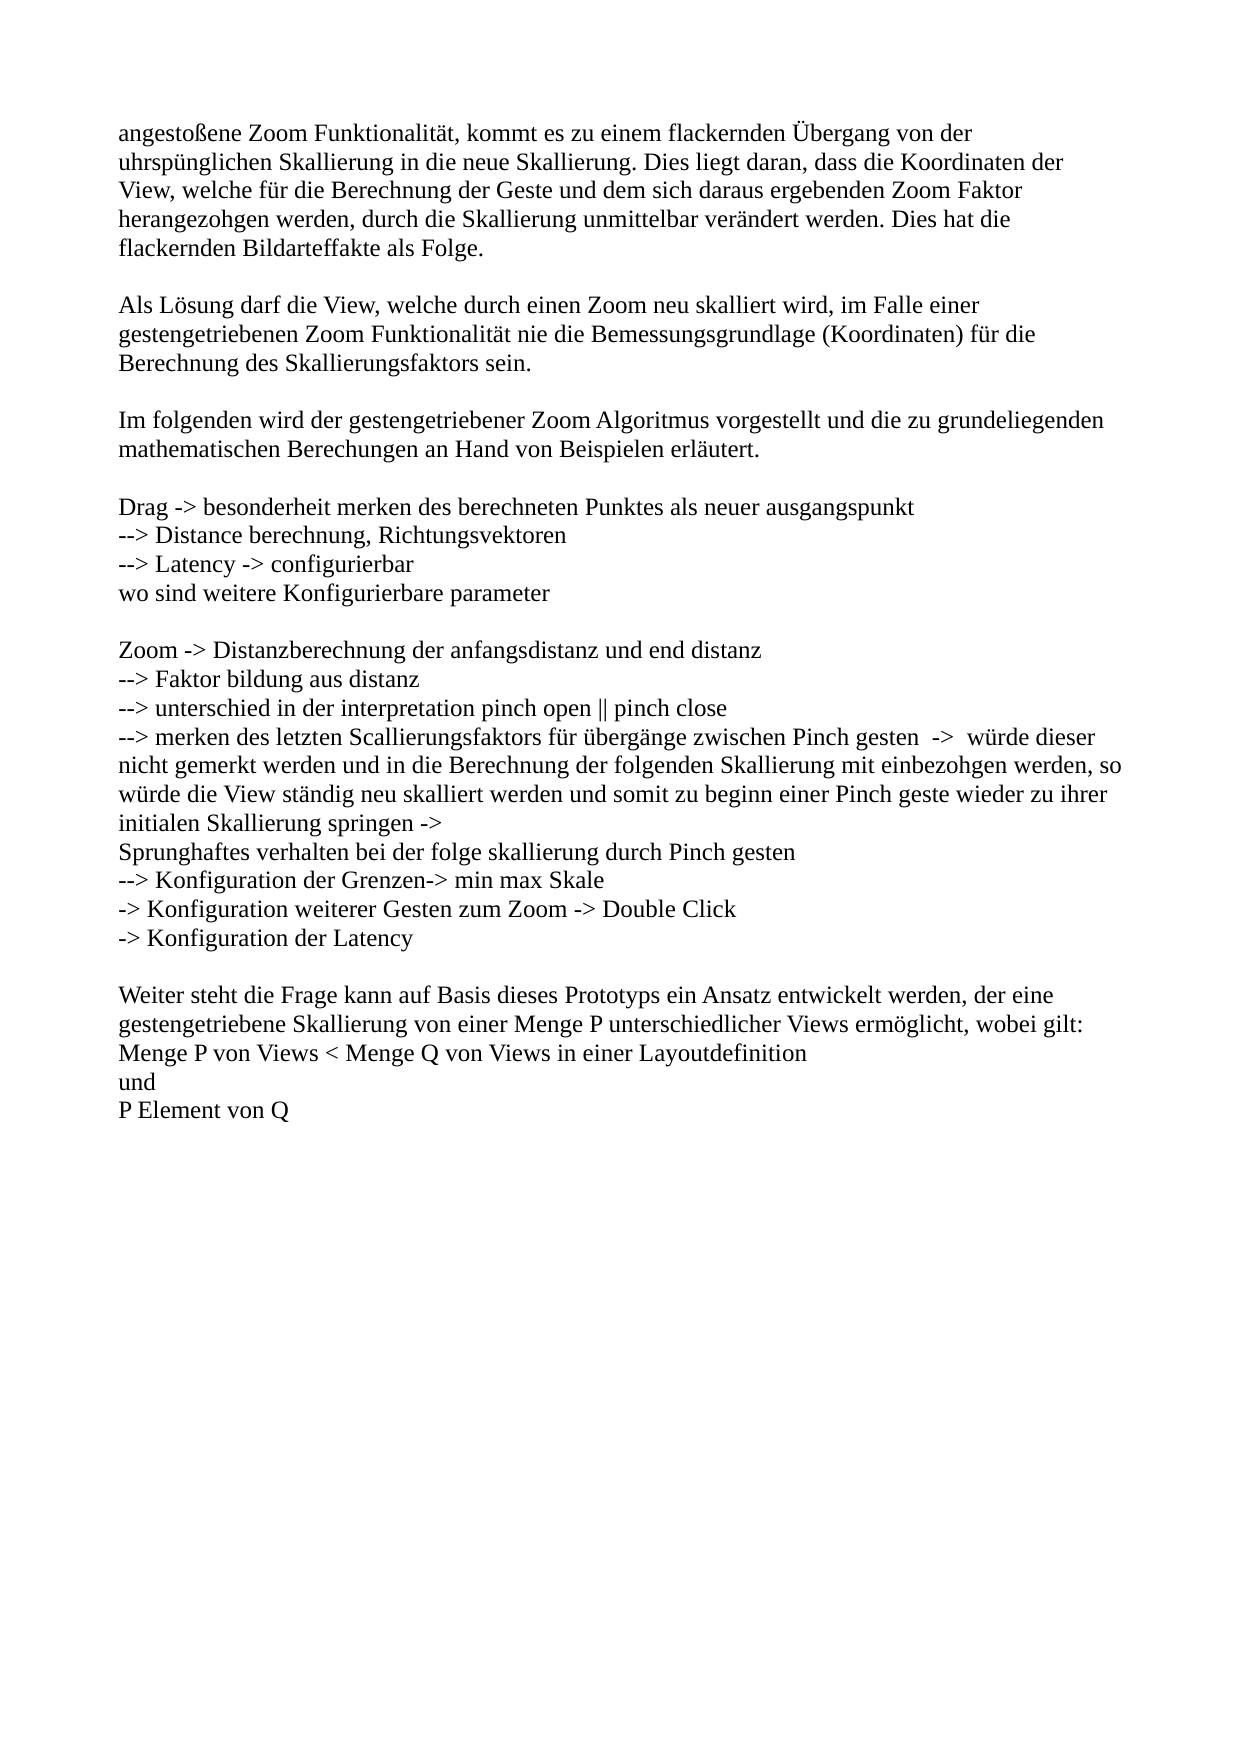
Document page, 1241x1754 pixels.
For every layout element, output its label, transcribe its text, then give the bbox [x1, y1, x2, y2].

text --> Konfiguration der Grenzen-> min max Skale [118, 866, 1122, 894]
text --> merken des letzten Scallierungsfaktors für übergänge zwischen Pinch gesten -> würde dieser nicht gemerkt werden und in die Berechnung der folgenden Skallierung mit einbezohgen werden, so würde die View ständig neu skalliert werden und somit zu beginn einer Pinch geste wieder zu ihrer initialen Skallierung springen -> [118, 722, 1122, 837]
text Zoom -> Distanzberechnung der anfangsdistanz und end distanz [118, 636, 1122, 664]
text Drag -> besonderheit merken des berechneten Punktes als neuer ausgangspunkt [118, 492, 1122, 521]
text Weiter steht die Frage kann auf Basis dieses Prototyps ein Ansatz entwickelt werden, der eine gestengetriebene Skallierung von einer Menge P unterschiedlicher Views ermöglicht, wobei gilt: Menge P von Views < Menge Q von Views in einer Layoutdefinition [118, 981, 1122, 1067]
text -> Konfiguration der Latency [118, 923, 1122, 952]
text P Element von Q [118, 1096, 1122, 1124]
text Sprunghaftes verhalten bei der folge skallierung durch Pinch gesten [118, 837, 1122, 866]
text angestoßene Zoom Funktionalität, kommt es zu einem flackernden Übergang von der uhrspünglichen Skallierung in die neue Skallierung. Dies liegt daran, dass die Koordinaten der View, welche für die Berechnung der Geste und dem sich daraus ergebenden Zoom Faktor herangezohgen werden, durch die Skallierung unmittelbar verändert werden. Dies hat die flackernden Bildarteffakte als Folge. [118, 118, 1122, 262]
text --> Distance berechnung, Richtungsvektoren [118, 521, 1122, 549]
text --> unterschied in der interpretation pinch open || pinch close [118, 693, 1122, 722]
text --> Faktor bildung aus distanz [118, 664, 1122, 693]
text wo sind weitere Konfigurierbare parameter [118, 578, 1122, 607]
text und [118, 1067, 1122, 1096]
text Im folgenden wird der gestengetriebener Zoom Algoritmus vorgestellt und die zu grundeliegenden mathematischen Berechungen an Hand von Beispielen erläutert. [118, 406, 1122, 463]
text --> Latency -> configurierbar [118, 549, 1122, 578]
text Als Lösung darf die View, welche durch einen Zoom neu skalliert wird, im Falle einer gestengetriebenen Zoom Funktionalität nie die Bemessungsgrundlage (Koordinaten) für die Berechnung des Skallierungsfaktors sein. [118, 291, 1122, 377]
text -> Konfiguration weiterer Gesten zum Zoom -> Double Click [118, 894, 1122, 923]
